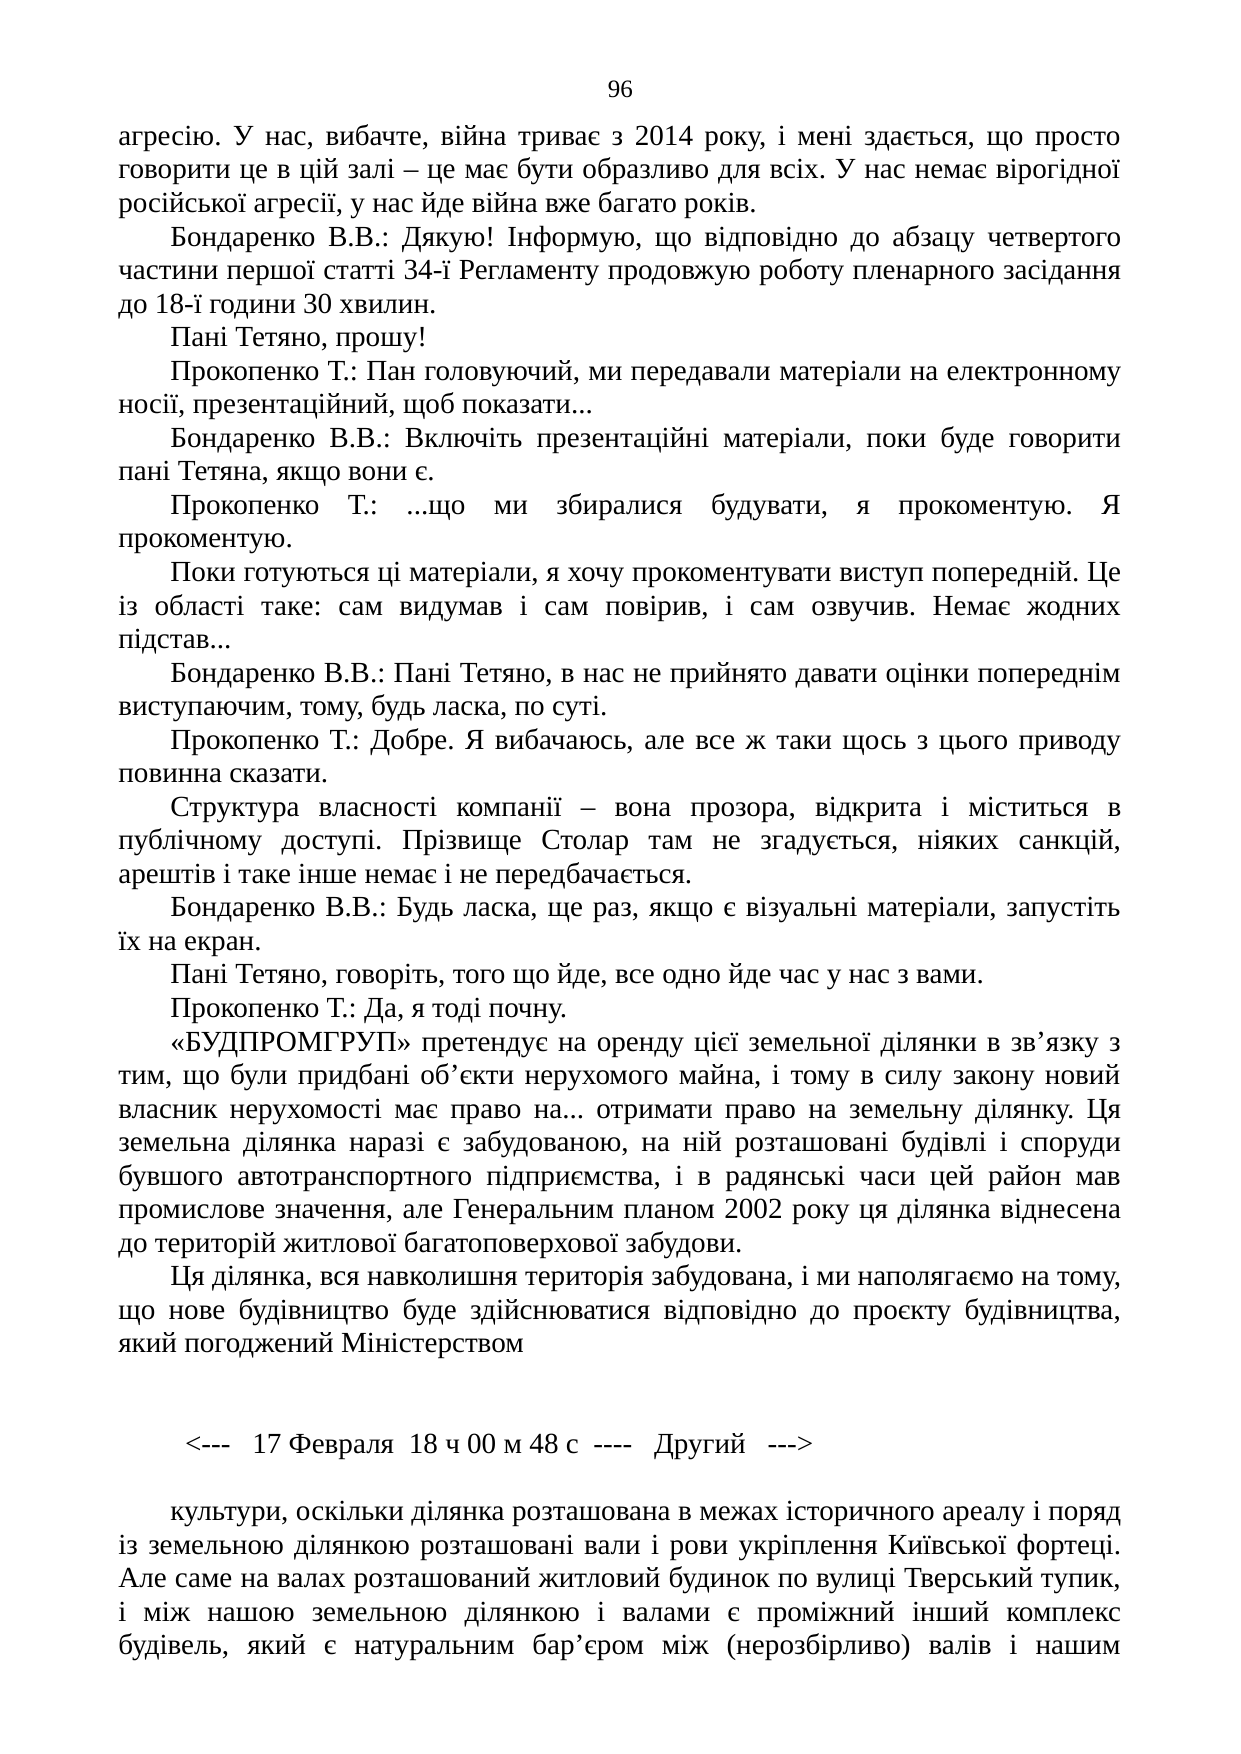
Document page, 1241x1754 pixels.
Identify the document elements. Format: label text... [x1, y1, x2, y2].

text <--- 17 Февраля 18 ч 00 м 48 с ---- Другий ---> [118, 1426, 1122, 1460]
text Ця ділянка, вся навколишня територія забудована, і ми наполягаємо на тому, що нове будівництво буде здійснюватися відповідно до проєкту будівництва, який погоджений Міністерством [118, 1258, 1122, 1359]
text «БУДПРОМГРУП» претендує на оренду цієї земельної ділянки в зв’язку з тим, що були придбані об’єкти нерухомого майна, і тому в силу закону новий власник нерухомості має право на... отримати право на земельну ділянку. Ця земельна ділянка наразі є забудованою, на ній розташовані будівлі і споруди бувшого автотранспортного підприємства, і в радянські часи цей район мав промислове значення, але Генеральним планом 2002 року ця ділянка віднесена до територій житлової багатоповерхової забудови. [118, 1024, 1122, 1258]
text Бондаренко В.В.: Будь ласка, ще раз, якщо є візуальні матеріали, запустіть їх на екран. [118, 889, 1122, 957]
text Пані Тетяно, прошу! [118, 319, 1122, 353]
text Бондаренко В.В.: Пані Тетяно, в нас не прийнято давати оцінки попереднім виступаючим, тому, будь ласка, по суті. [118, 655, 1122, 722]
text Прокопенко Т.: ...що ми збиралися будувати, я прокоментую. Я прокоментую. [118, 487, 1122, 554]
text культури, оскільки ділянка розташована в межах історичного ареалу і поряд із земельною ділянкою розташовані вали і рови укріплення Київської фортеці. Але саме на валах розташований житловий будинок по вулиці Тверський тупик, і між нашою земельною ділянкою і валами є проміжний інший комплекс будівель, який є натуральним бар’єром між (нерозбірливо) валів і нашим [118, 1493, 1122, 1661]
text агресію. У нас, вибачте, війна триває з 2014 року, і мені здається, що просто говорити це в цій залі – це має бути образливо для всіх. У нас немає вірогідної російської агресії, у нас йде війна вже багато років. [118, 118, 1122, 219]
text Прокопенко Т.: Пан головуючий, ми передавали матеріали на електронному носії, презентаційний, щоб показати... [118, 353, 1122, 420]
text Бондаренко В.В.: Дякую! Інформую, що відповідно до абзацу четвертого частини першої статті 34-ї Регламенту продовжую роботу пленарного засідання до 18-ї години 30 хвилин. [118, 219, 1122, 319]
text Прокопенко Т.: Да, я тоді почну. [118, 990, 1122, 1024]
text Прокопенко Т.: Добре. Я вибачаюсь, але все ж таки щось з цього приводу повинна сказати. [118, 722, 1122, 789]
text Поки готуються ці матеріали, я хочу прокоментувати виступ попередній. Це із області таке: сам видумав і сам повірив, і сам озвучив. Немає жодних підстав... [118, 554, 1122, 655]
text Структура власності компанії – вона прозора, відкрита і міститься в публічному доступі. Прізвище Столар там не згадується, ніяких санкцій, арештів і таке інше немає і не передбачається. [118, 789, 1122, 889]
text Бондаренко В.В.: Включіть презентаційні матеріали, поки буде говорити пані Тетяна, якщо вони є. [118, 420, 1122, 487]
text Пані Тетяно, говоріть, того що йде, все одно йде час у нас з вами. [118, 957, 1122, 990]
